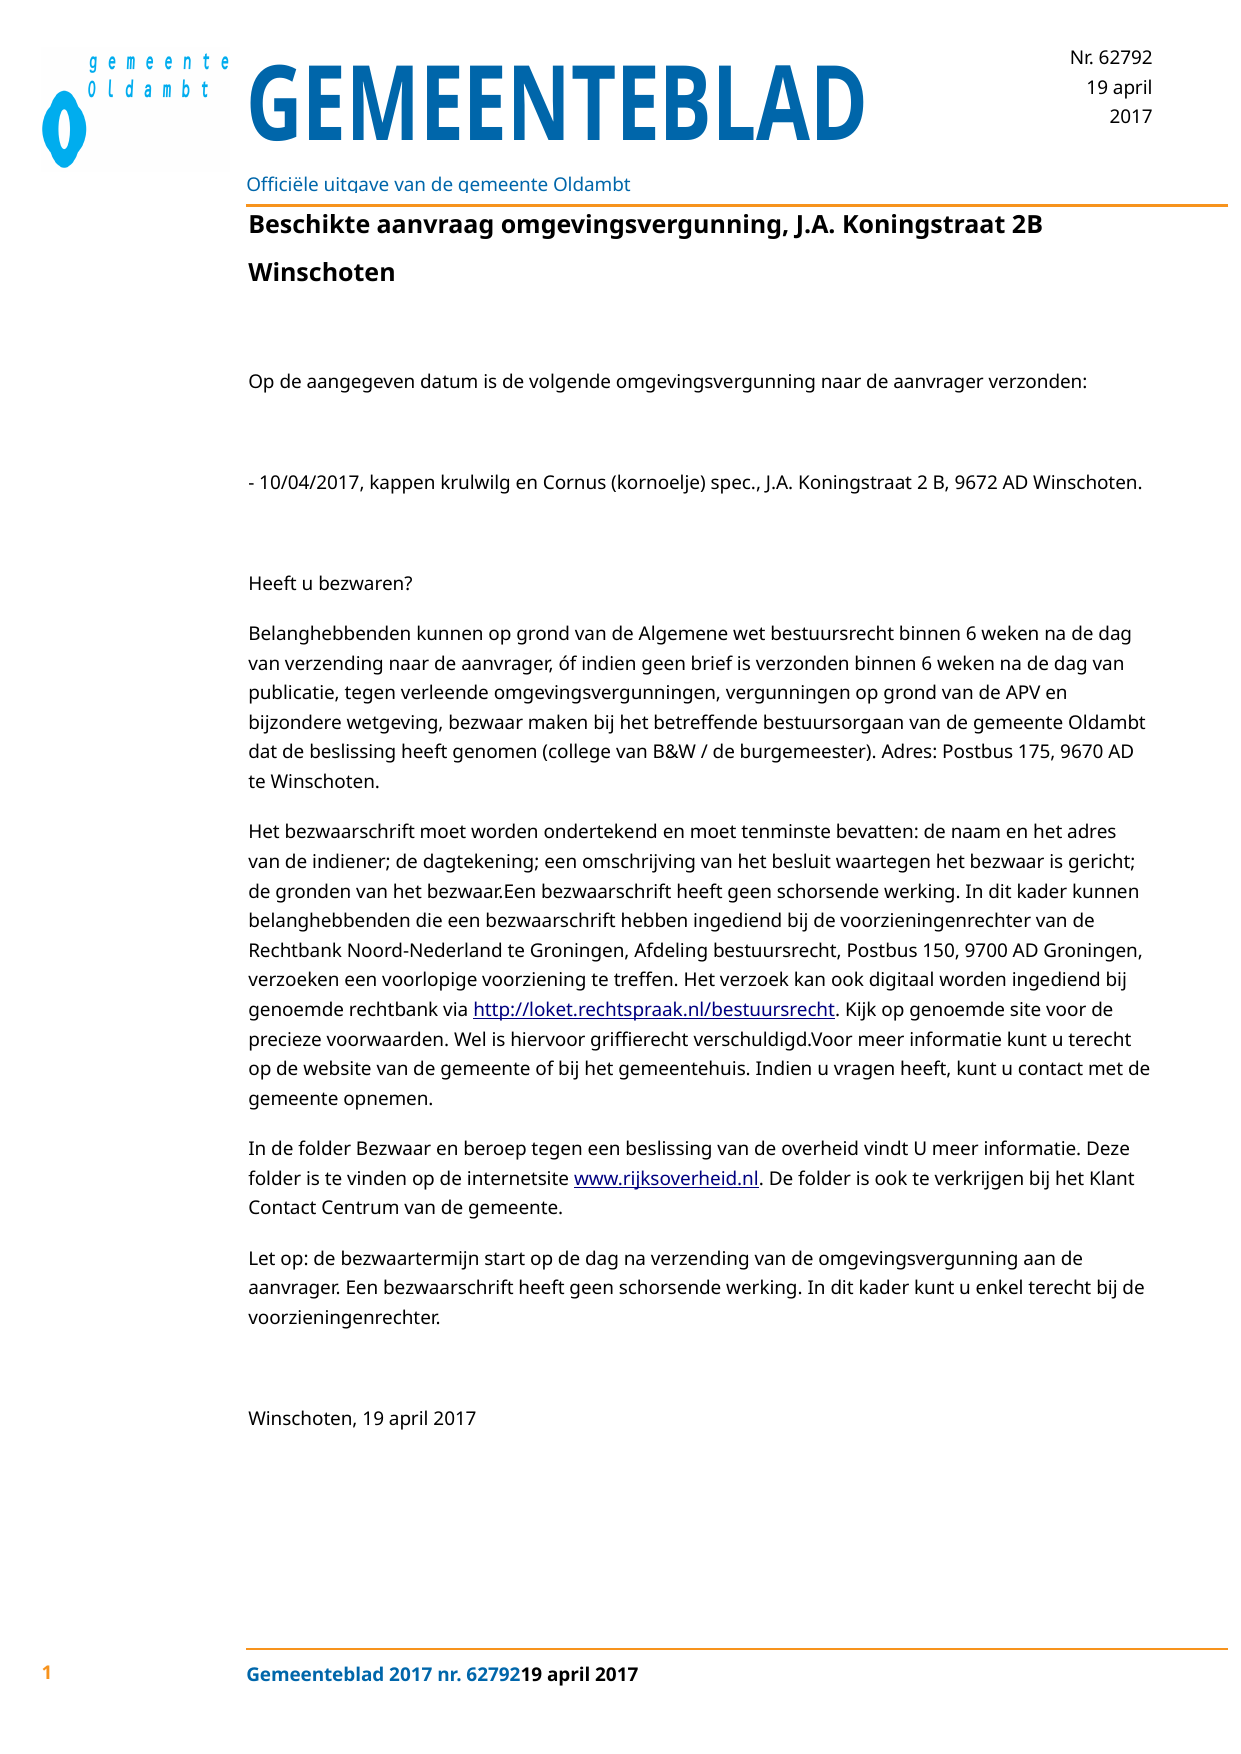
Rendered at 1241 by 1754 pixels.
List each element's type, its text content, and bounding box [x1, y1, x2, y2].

text Heeft u bezwaren? [248, 570, 1152, 596]
text In de folder Bezwaar en beroep tegen een beslissing van de overheid vindt U meer informatie. Deze folder is te vinden op de internetsite www.rijksoverheid.nl. De folder is ook te verkrijgen bij het Klant Contact Centrum van de gemeente. [248, 1135, 1152, 1220]
text Op de aangegeven datum is de volgende omgevingsvergunning naar de aanvrager verzonden: [248, 368, 1152, 394]
text Let op: de bezwaartermijn start op de dag na verzending van de omgevingsvergunning aan de aanvrager. Een bezwaarschrift heeft geen schorsende werking. In dit kader kunt u enkel terecht bij de voorzieningenrechter. [248, 1245, 1152, 1330]
text Het bezwaarschrift moet worden ondertekend en moet tenminste bevatten: de naam en het adres van de indiener; de dagtekening; een omschrijving van het besluit waartegen het bezwaar is gericht; de gronden van het bezwaar.Een bezwaarschrift heeft geen schorsende werking. In dit kader kunnen belanghebbenden die een bezwaarschrift hebben ingediend bij de voorzieningenrechter van de Rechtbank Noord-Nederland te Groningen, Afdeling bestuursrecht, Postbus 150, 9700 AD Groningen, verzoeken een voorlopige voorziening te treffen. Het verzoek kan ook digitaal worden ingediend bij genoemde rechtbank via http://loket.rechtspraak.nl/bestuursrecht. Kijk op genoemde site voor de precieze voorwaarden. Wel is hiervoor griffierecht verschuldigd.Voor meer informatie kunt u terecht op de website van de gemeente of bij het gemeentehuis. Indien u vragen heeft, kunt u contact met de gemeente opnemen. [248, 819, 1152, 1111]
text - 10/04/2017, kappen krulwilg en Cornus (kornoelje) spec., J.A. Koningstraat 2 B, 9672 AD Winschoten. [248, 469, 1152, 495]
text Beschikte aanvraag omgevingsvergunning, J.A. Koningstraat 2B Winschoten [248, 207, 1152, 288]
picture [41, 47, 231, 172]
text Winschoten, 19 april 2017 [248, 1405, 1152, 1431]
text Belanghebbenden kunnen op grond van de Algemene wet bestuursrecht binnen 6 weken na de dag van verzending naar de aanvrager, óf indien geen brief is verzonden binnen 6 weken na de dag van publicatie, tegen verleende omgevingsvergunningen, vergunningen op grond van de APV en bijzondere wetgeving, bezwaar maken bij het betreffende bestuursorgaan van de gemeente Oldambt dat de beslissing heeft genomen (college van B&W / de burgemeester). Adres: Postbus 175, 9670 AD te Winschoten. [248, 620, 1152, 794]
